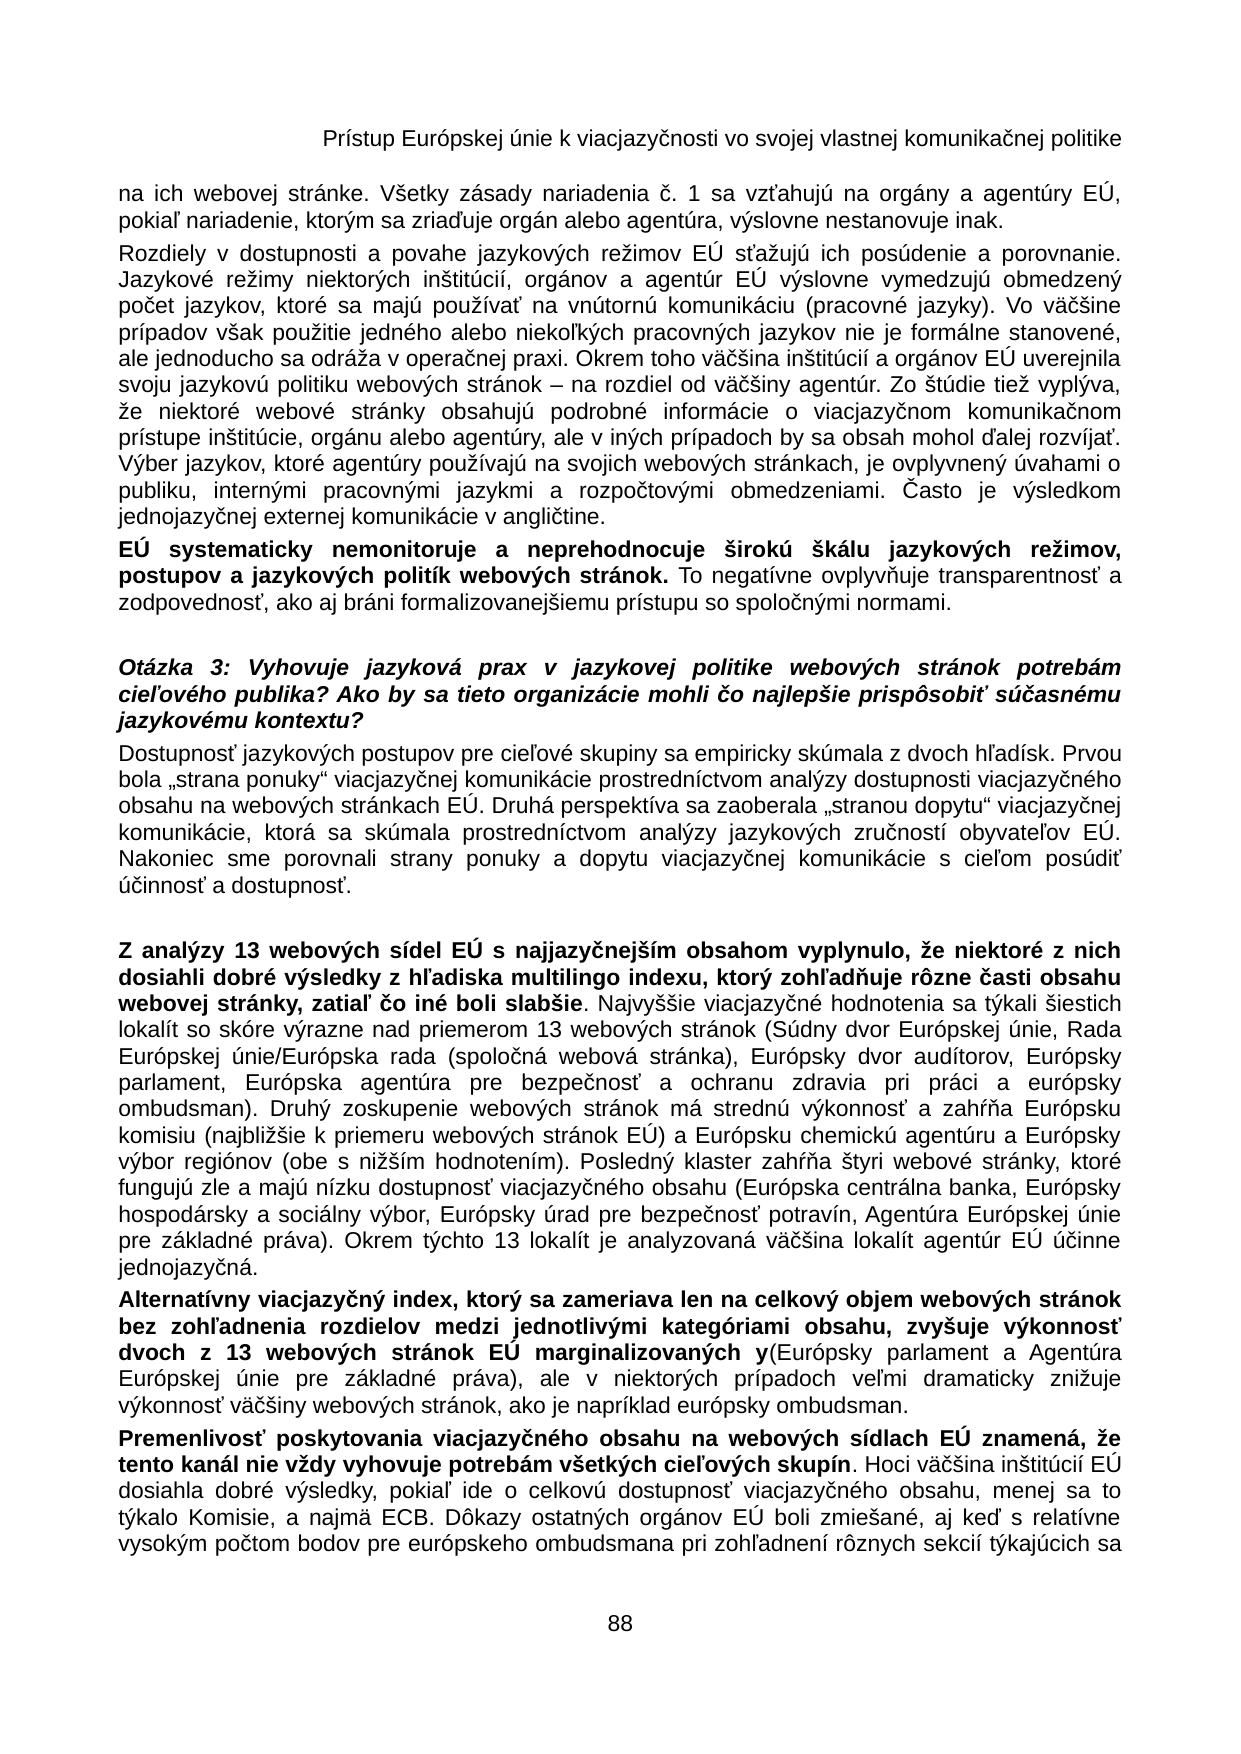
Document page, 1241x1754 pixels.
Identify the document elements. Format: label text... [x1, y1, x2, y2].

text Otázka 3: Vyhovuje jazyková prax v jazykovej politike webových stránok potrebám cieľového publika? Ako by sa tieto organizácie mohli čo najlepšie prispôsobiť súčasnému jazykovému kontextu? [118, 654, 1122, 733]
text EÚ systematicky nemonitoruje a neprehodnocuje širokú škálu jazykových režimov, postupov a jazykových politík webových stránok. To negatívne ovplyvňuje transparentnosť a zodpovednosť, ako aj bráni formalizovanejšiemu prístupu so spoločnými normami. [118, 536, 1122, 615]
text Rozdiely v dostupnosti a povahe jazykových režimov EÚ sťažujú ich posúdenie a porovnanie. Jazykové režimy niektorých inštitúcií, orgánov a agentúr EÚ výslovne vymedzujú obmedzený počet jazykov, ktoré sa majú používať na vnútornú komunikáciu (pracovné jazyky). Vo väčšine prípadov však použitie jedného alebo niekoľkých pracovných jazykov nie je formálne stanovené, ale jednoducho sa odráža v operačnej praxi. Okrem toho väčšina inštitúcií a orgánov EÚ uverejnila svoju jazykovú politiku webových stránok – na rozdiel od väčšiny agentúr. Zo štúdie tiež vyplýva, že niektoré webové stránky obsahujú podrobné informácie o viacjazyčnom komunikačnom prístupe inštitúcie, orgánu alebo agentúry, ale v iných prípadoch by sa obsah mohol ďalej rozvíjať. Výber jazykov, ktoré agentúry používajú na svojich webových stránkach, je ovplyvnený úvahami o publiku, internými pracovnými jazykmi a rozpočtovými obmedzeniami. Často je výsledkom jednojazyčnej externej komunikácie v angličtine. [118, 239, 1122, 529]
text Premenlivosť poskytovania viacjazyčného obsahu na webových sídlach EÚ znamená, že tento kanál nie vždy vyhovuje potrebám všetkých cieľových skupín. Hoci väčšina inštitúcií EÚ dosiahla dobré výsledky, pokiaľ ide o celkovú dostupnosť viacjazyčného obsahu, menej sa to týkalo Komisie, a najmä ECB. Dôkazy ostatných orgánov EÚ boli zmiešané, aj keď s relatívne vysokým počtom bodov pre európskeho ombudsmana pri zohľadnení rôznych sekcií týkajúcich sa [118, 1424, 1122, 1556]
text Alternatívny viacjazyčný index, ktorý sa zameriava len na celkový objem webových stránok bez zohľadnenia rozdielov medzi jednotlivými kategóriami obsahu, zvyšuje výkonnosť dvoch z 13 webových stránok EÚ marginalizovaných y(Európsky parlament a Agentúra Európskej únie pre základné práva), ale v niektorých prípadoch veľmi dramaticky znižuje výkonnosť väčšiny webových stránok, ako je napríklad európsky ombudsman. [118, 1286, 1122, 1418]
text na ich webovej stránke. Všetky zásady nariadenia č. 1 sa vzťahujú na orgány a agentúry EÚ, pokiaľ nariadenie, ktorým sa zriaďuje orgán alebo agentúra, výslovne nestanovuje inak. [118, 180, 1122, 233]
text Z analýzy 13 webových sídel EÚ s najjazyčnejším obsahom vyplynulo, že niektoré z nich dosiahli dobré výsledky z hľadiska multilingo indexu, ktorý zohľadňuje rôzne časti obsahu webovej stránky, zatiaľ čo iné boli slabšie. Najvyššie viacjazyčné hodnotenia sa týkali šiestich lokalít so skóre výrazne nad priemerom 13 webových stránok (Súdny dvor Európskej únie, Rada Európskej únie/Európska rada (spoločná webová stránka), Európsky dvor audítorov, Európsky parlament, Európska agentúra pre bezpečnosť a ochranu zdravia pri práci a európsky ombudsman). Druhý zoskupenie webových stránok má strednú výkonnosť a zahŕňa Európsku komisiu (najbližšie k priemeru webových stránok EÚ) a Európsku chemickú agentúru a Európsky výbor regiónov (obe s nižším hodnotením). Posledný klaster zahŕňa štyri webové stránky, ktoré fungujú zle a majú nízku dostupnosť viacjazyčného obsahu (Európska centrálna banka, Európsky hospodársky a sociálny výbor, Európsky úrad pre bezpečnosť potravín, Agentúra Európskej únie pre základné práva). Okrem týchto 13 lokalít je analyzovaná väčšina lokalít agentúr EÚ účinne jednojazyčná. [118, 937, 1122, 1280]
text Dostupnosť jazykových postupov pre cieľové skupiny sa empiricky skúmala z dvoch hľadísk. Prvou bola „strana ponuky“ viacjazyčnej komunikácie prostredníctvom analýzy dostupnosti viacjazyčného obsahu na webových stránkach EÚ. Druhá perspektíva sa zaoberala „stranou dopytu“ viacjazyčnej komunikácie, ktorá sa skúmala prostredníctvom analýzy jazykových zručností obyvateľov EÚ. Nakoniec sme porovnali strany ponuky a dopytu viacjazyčnej komunikácie s cieľom posúdiť účinnosť a dostupnosť. [118, 740, 1122, 898]
